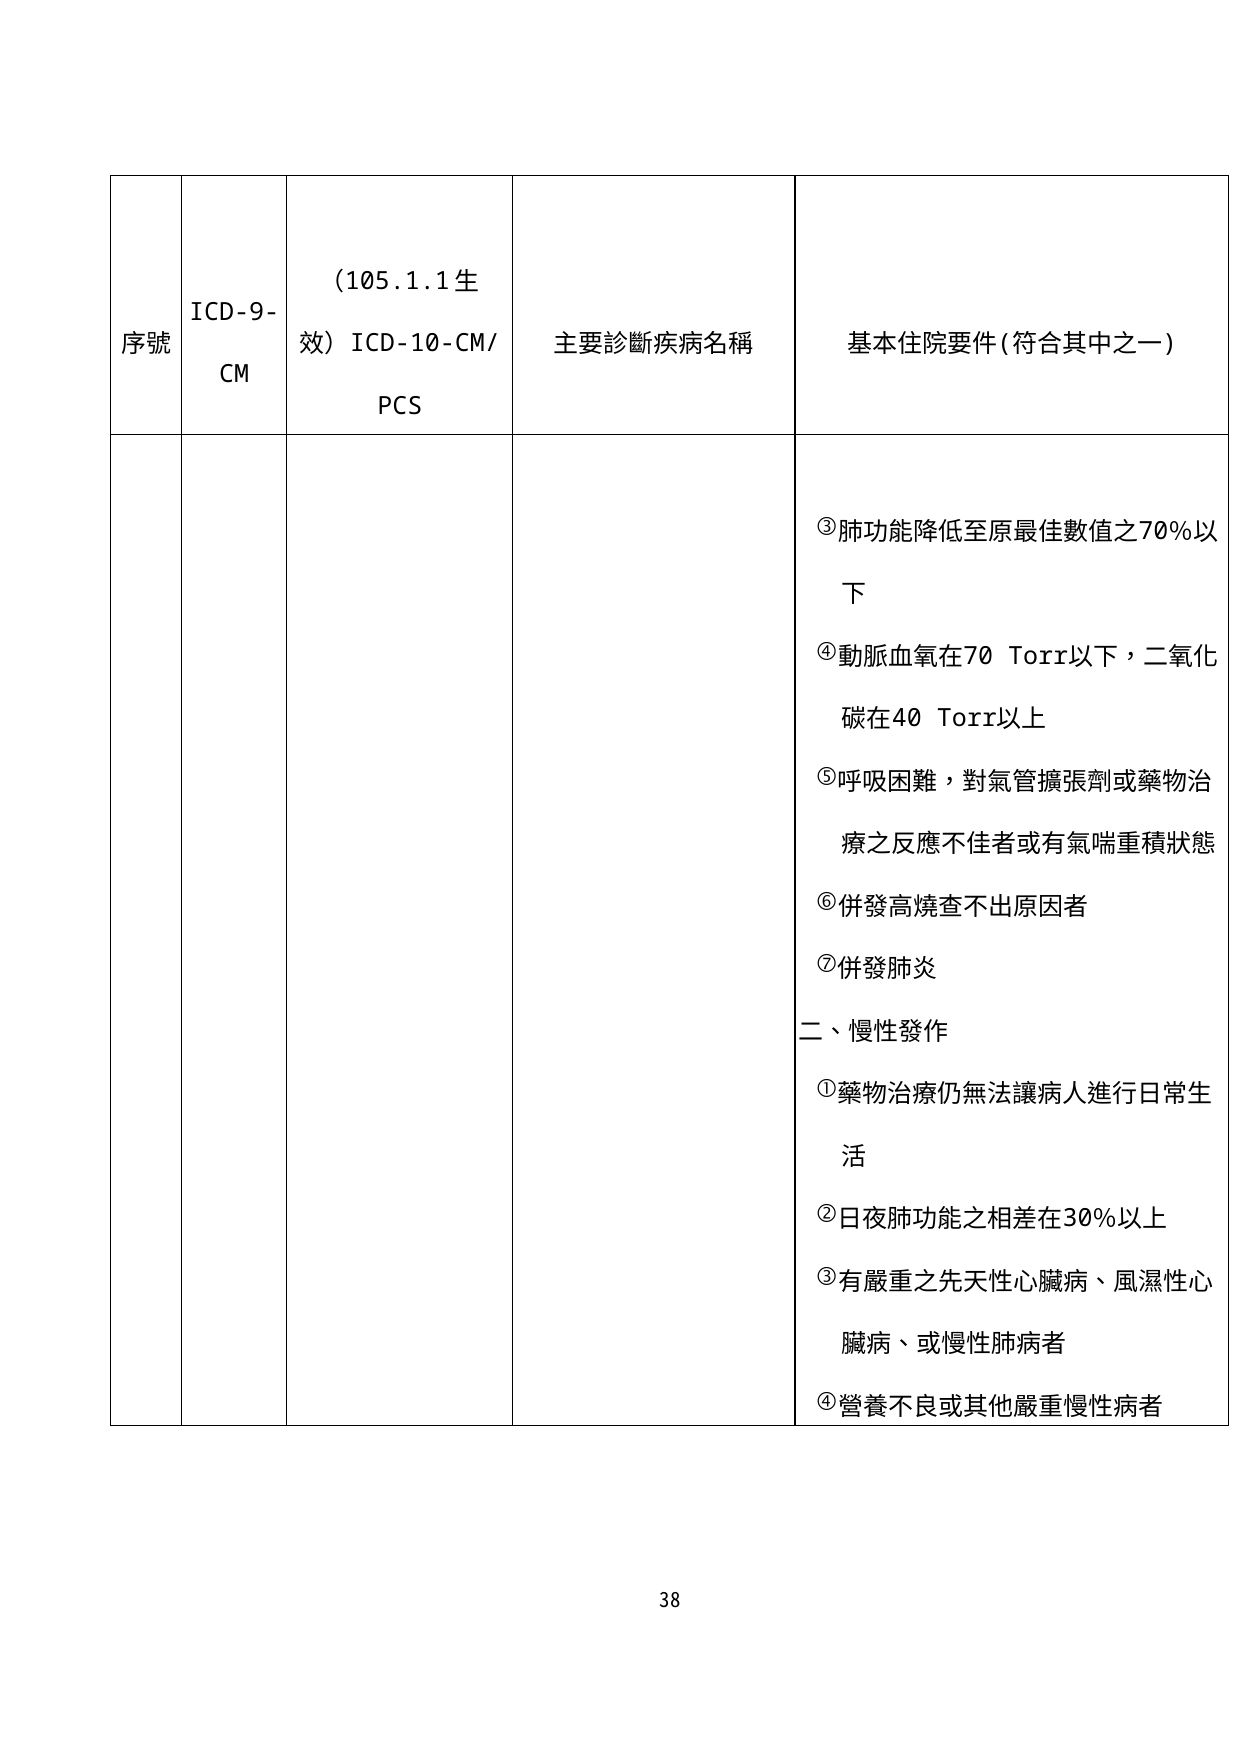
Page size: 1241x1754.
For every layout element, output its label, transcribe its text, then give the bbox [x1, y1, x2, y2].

table_cell [513, 435, 794, 1425]
table_header ICD-9-CM [182, 176, 286, 434]
table_header 基本住院要件(符合其中之一) [796, 176, 1228, 434]
table_header （105.1.1生效）ICD-10-CM/PCS [287, 176, 512, 434]
table_cell [111, 435, 181, 1425]
table_cell 肺功能降低至原最佳數值之70％以下 動脈血氧在70 Torr以下，二氧化碳在40 Torr以上 呼吸困難，對氣管擴張劑或藥物治療之反應不佳者或有氣喘重積狀態 併發高燒查不出原因者 p併發肺炎 二、慢性發作 藥物治療仍無法讓病人進行日常生活 日夜肺功能之相差在30％以上 有嚴重之先天性心臟病、風濕性心臟病、或慢性肺病者 營養不良或其他嚴重慢性病者 [796, 435, 1228, 1425]
table_header 序號 [111, 176, 181, 434]
table_header 主要診斷疾病名稱 [513, 176, 794, 434]
table_cell [182, 435, 286, 1425]
table_cell [287, 435, 512, 1425]
